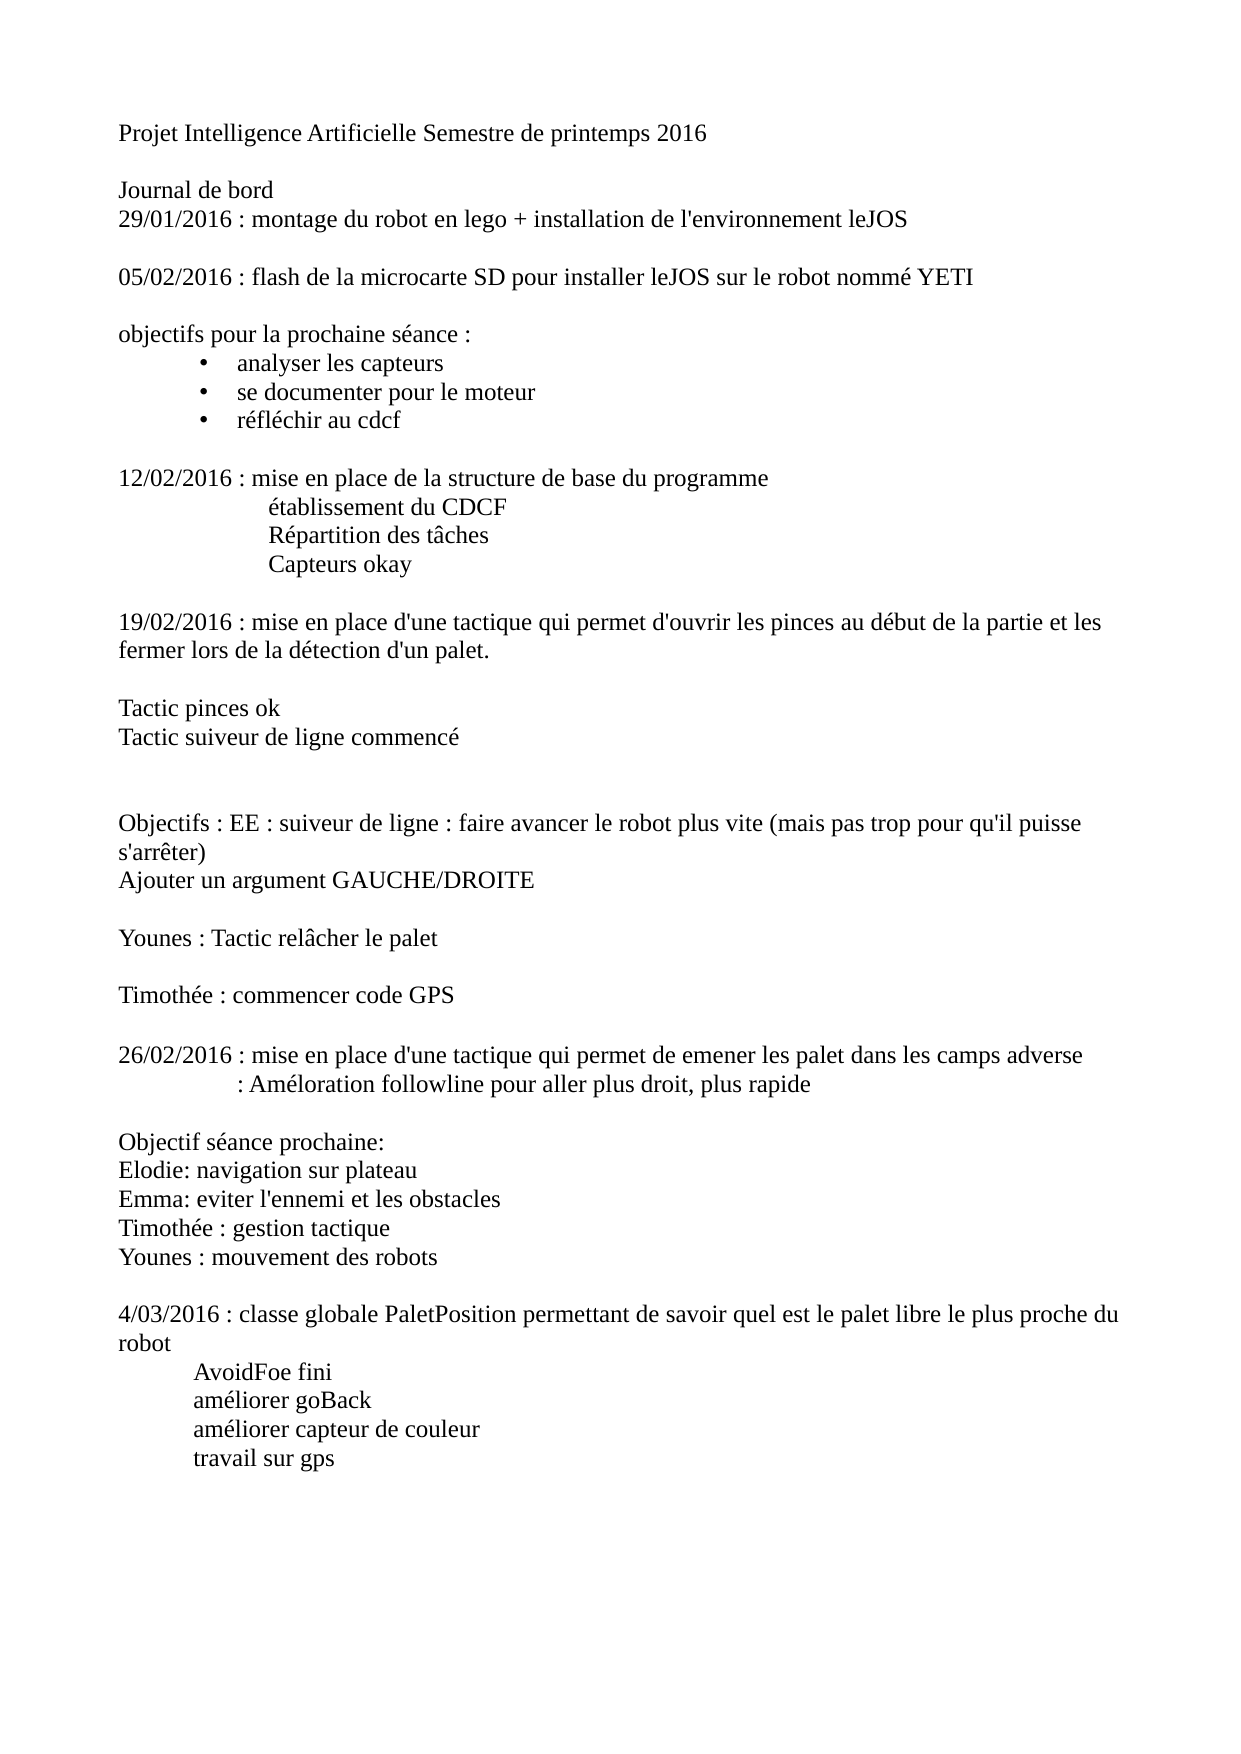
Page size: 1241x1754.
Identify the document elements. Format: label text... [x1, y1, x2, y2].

text améliorer goBack [118, 1386, 1122, 1414]
text Younes : mouvement des robots [118, 1242, 1122, 1271]
text 29/01/2016 : montage du robot en lego + installation de l'environnement leJOS [118, 204, 1122, 233]
text Projet Intelligence Artificielle Semestre de printemps 2016 [118, 118, 1122, 147]
text Journal de bord [118, 176, 1122, 204]
text Timothée : gestion tactique [118, 1213, 1122, 1242]
text Elodie: navigation sur plateau [118, 1156, 1122, 1184]
text Ajouter un argument GAUCHE/DROITE [118, 866, 1122, 894]
list réfléchir au cdcf [199, 406, 1122, 434]
text établissement du CDCF [118, 492, 1122, 521]
list analyser les capteurs [199, 348, 1122, 377]
text AvoidFoe fini [118, 1357, 1122, 1386]
text Capteurs okay [118, 549, 1122, 578]
text 19/02/2016 : mise en place d'une tactique qui permet d'ouvrir les pinces au début de la partie et les fermer lors de la détection d'un palet. [118, 607, 1122, 664]
list se documenter pour le moteur [199, 377, 1122, 406]
text Emma: eviter l'ennemi et les obstacles [118, 1184, 1122, 1213]
text Tactic pinces ok [118, 693, 1122, 722]
text travail sur gps [118, 1443, 1122, 1472]
text 4/03/2016 : classe globale PaletPosition permettant de savoir quel est le palet libre le plus proche du robot [118, 1299, 1122, 1357]
text Objectifs : EE : suiveur de ligne : faire avancer le robot plus vite (mais pas trop pour qu'il puisse s'arrêter) [118, 808, 1122, 866]
text améliorer capteur de couleur [118, 1414, 1122, 1443]
text objectifs pour la prochaine séance : [118, 319, 1122, 348]
text Timothée : commencer code GPS [118, 981, 1122, 1009]
text 12/02/2016 : mise en place de la structure de base du programme [118, 463, 1122, 492]
text 05/02/2016 : flash de la microcarte SD pour installer leJOS sur le robot nommé YETI [118, 262, 1122, 291]
text Tactic suiveur de ligne commencé [118, 722, 1122, 751]
text Younes : Tactic relâcher le palet [118, 923, 1122, 952]
text : Améloration followline pour aller plus droit, plus rapide [118, 1069, 1122, 1098]
text 26/02/2016 : mise en place d'une tactique qui permet de emener les palet dans les camps adverse [118, 1041, 1122, 1069]
text Objectif séance prochaine: [118, 1127, 1122, 1156]
text Répartition des tâches [118, 521, 1122, 549]
